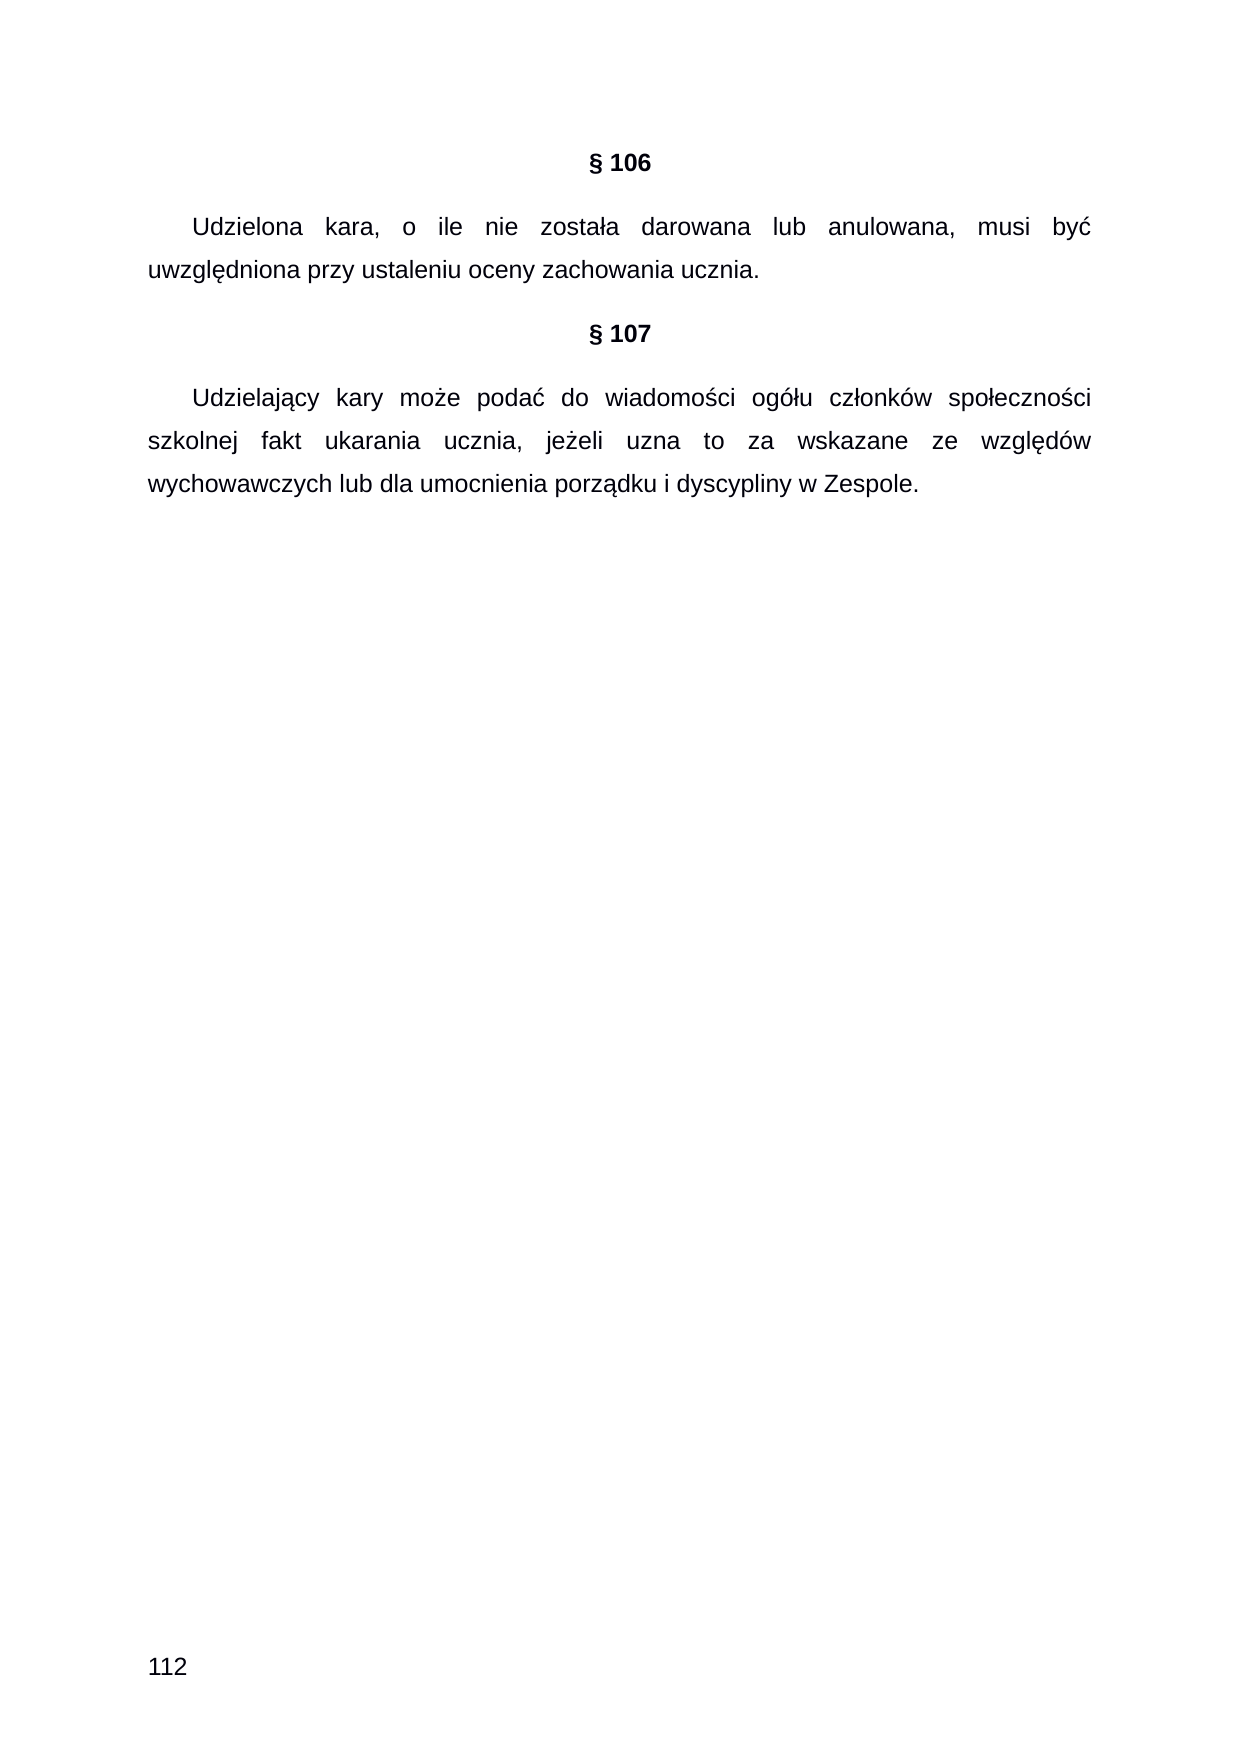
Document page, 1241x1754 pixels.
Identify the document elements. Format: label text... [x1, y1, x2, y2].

text § 107 [148, 319, 1093, 347]
subtitle Udzielona kara, o ile nie została darowana lub anulowana, musi być uwzględniona przy ustaleniu oceny zachowania ucznia. [148, 212, 1093, 283]
text § 106 [148, 148, 1093, 176]
subtitle Udzielający kary może podać do wiadomości ogółu członków społeczności szkolnej fakt ukarania ucznia, jeżeli uzna to za wskazane ze względów wychowawczych lub dla umocnienia porządku i dyscypliny w Zespole. [148, 383, 1093, 498]
